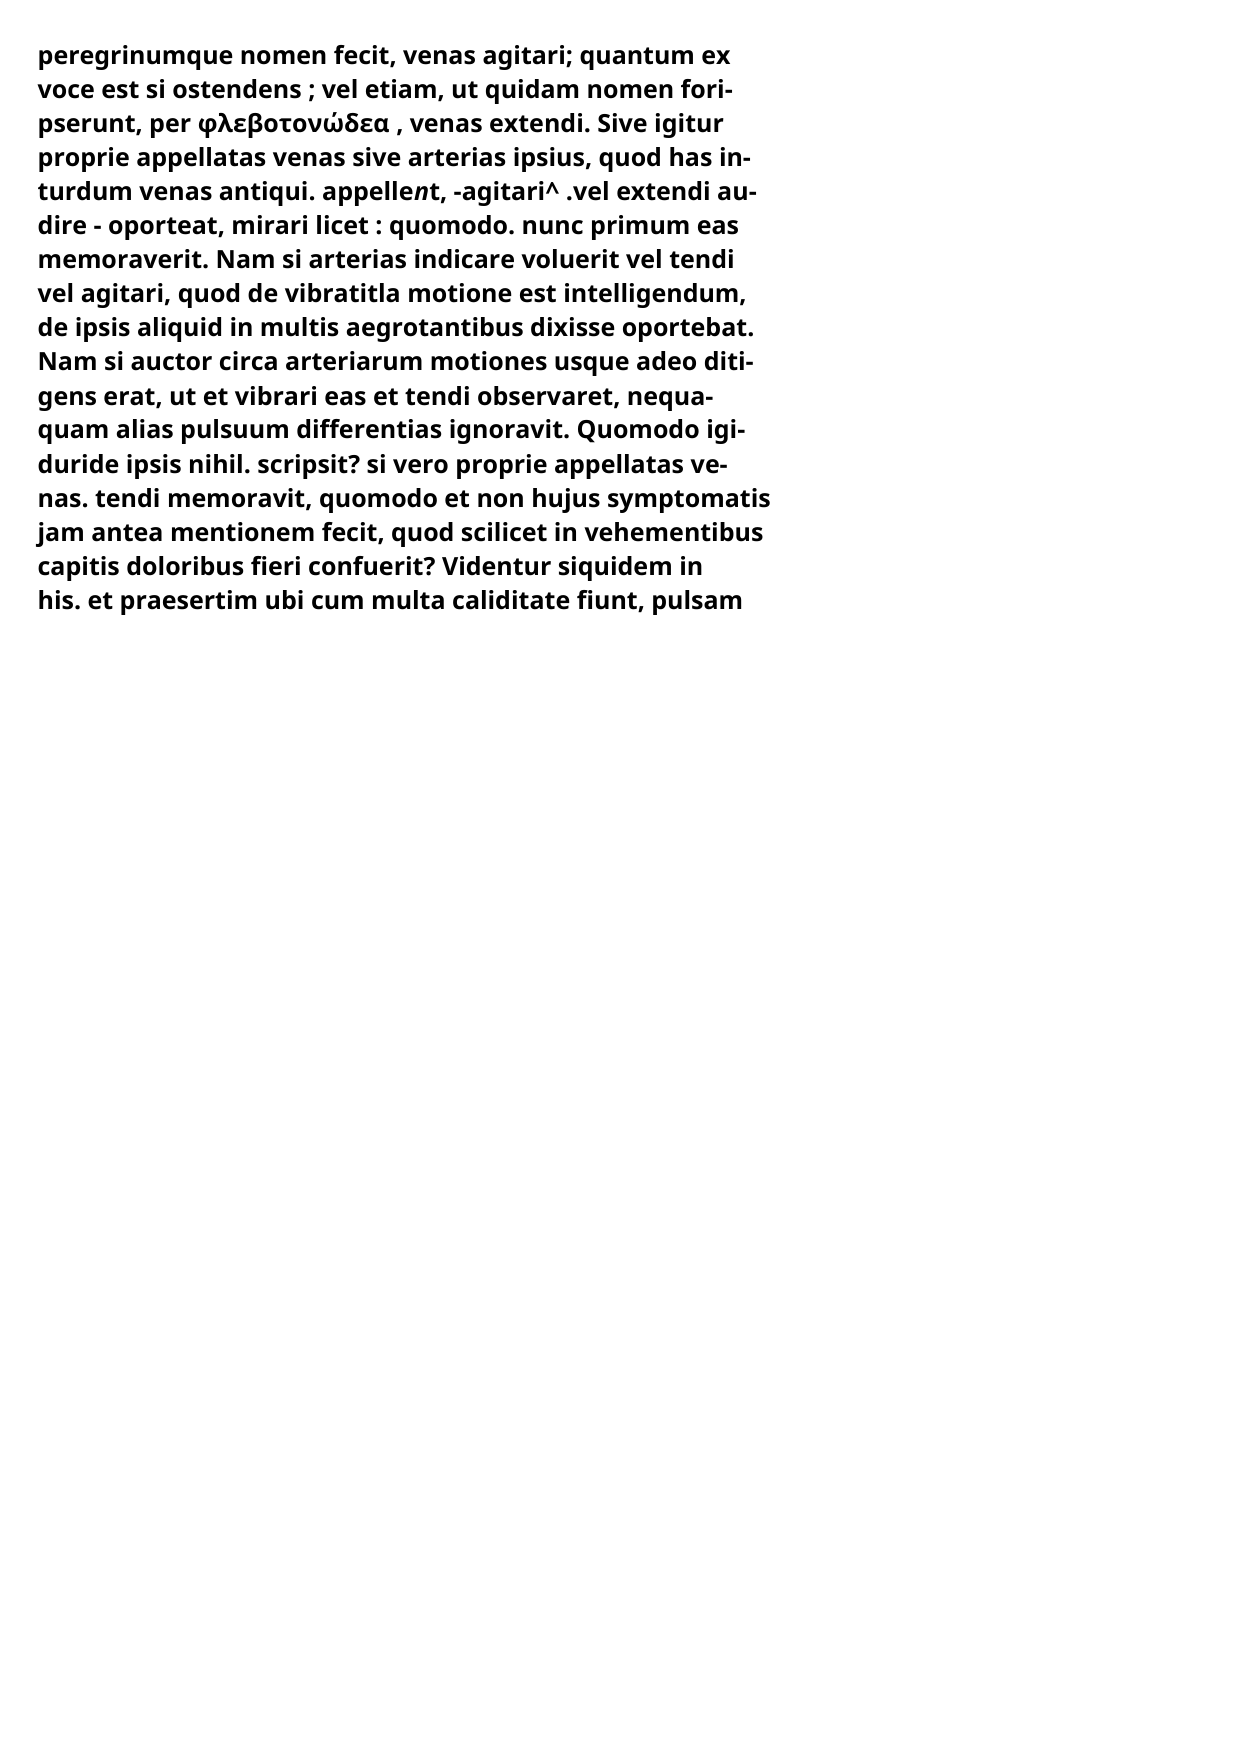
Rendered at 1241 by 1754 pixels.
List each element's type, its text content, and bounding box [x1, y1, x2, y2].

text peregrinumque nomen fecit, venas agitari; quantum ex voce est si ostendens ; vel etiam, ut quidam nomen fori- pserunt, per φλεβοτονώδεα , venas extendi. Sive igitur proprie appellatas venas sive arterias ipsius, quod has in- turdum venas antiqui. appellent, -agitari^ .vel extendi au- dire - oporteat, mirari licet : quomodo. nunc primum eas memoraverit. Nam si arterias indicare voluerit vel tendi vel agitari, quod de vibratitla motione est intelligendum, de ipsis aliquid in multis aegrotantibus dixisse oportebat. Nam si auctor circa arteriarum motiones usque adeo diti- gens erat, ut et vibrari eas et tendi observaret, nequa- quam alias pulsuum differentias ignoravit. Quomodo igi- duride ipsis nihil. scripsit? si vero proprie appellatas ve- nas. tendi memoravit, quomodo et non hujus symptomatis jam antea mentionem fecit, quod scilicet in vehementibus capitis doloribus fieri confuerit? Videntur siquidem in his. et praesertim ubi cum multa caliditate fiunt, pulsam [37, 37, 1203, 617]
